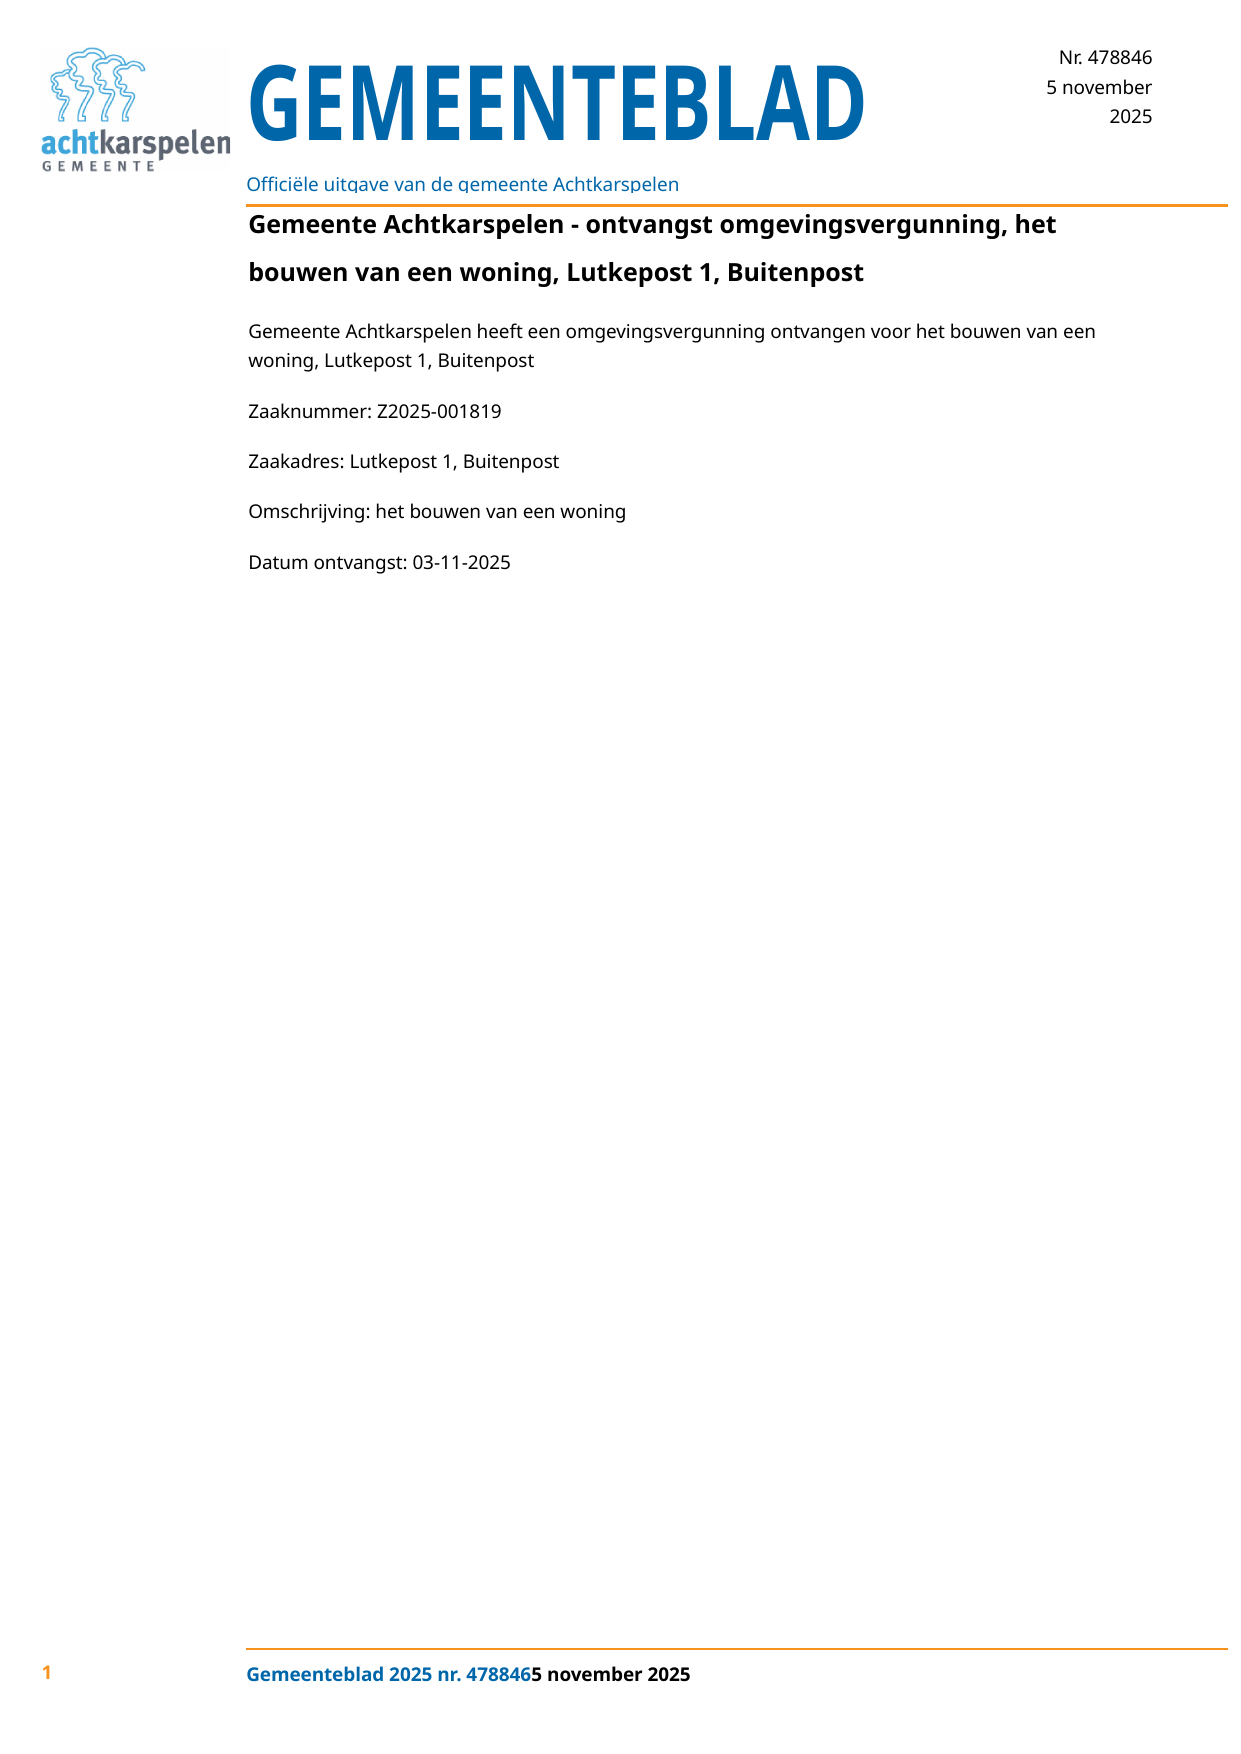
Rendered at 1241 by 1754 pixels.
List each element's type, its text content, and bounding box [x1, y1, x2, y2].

text Gemeente Achtkarspelen heeft een omgevingsvergunning ontvangen voor het bouwen van een woning, Lutkepost 1, Buitenpost [248, 318, 1152, 373]
text Datum ontvangst: 03-11-2025 [248, 549, 1152, 575]
text Gemeente Achtkarspelen - ontvangst omgevingsvergunning, het bouwen van een woning, Lutkepost 1, Buitenpost [248, 207, 1152, 288]
text Zaaknummer: Z2025-001819 [248, 398, 1152, 424]
text Omschrijving: het bouwen van een woning [248, 499, 1152, 524]
text Zaakadres: Lutkepost 1, Buitenpost [248, 448, 1152, 474]
picture [41, 47, 231, 172]
